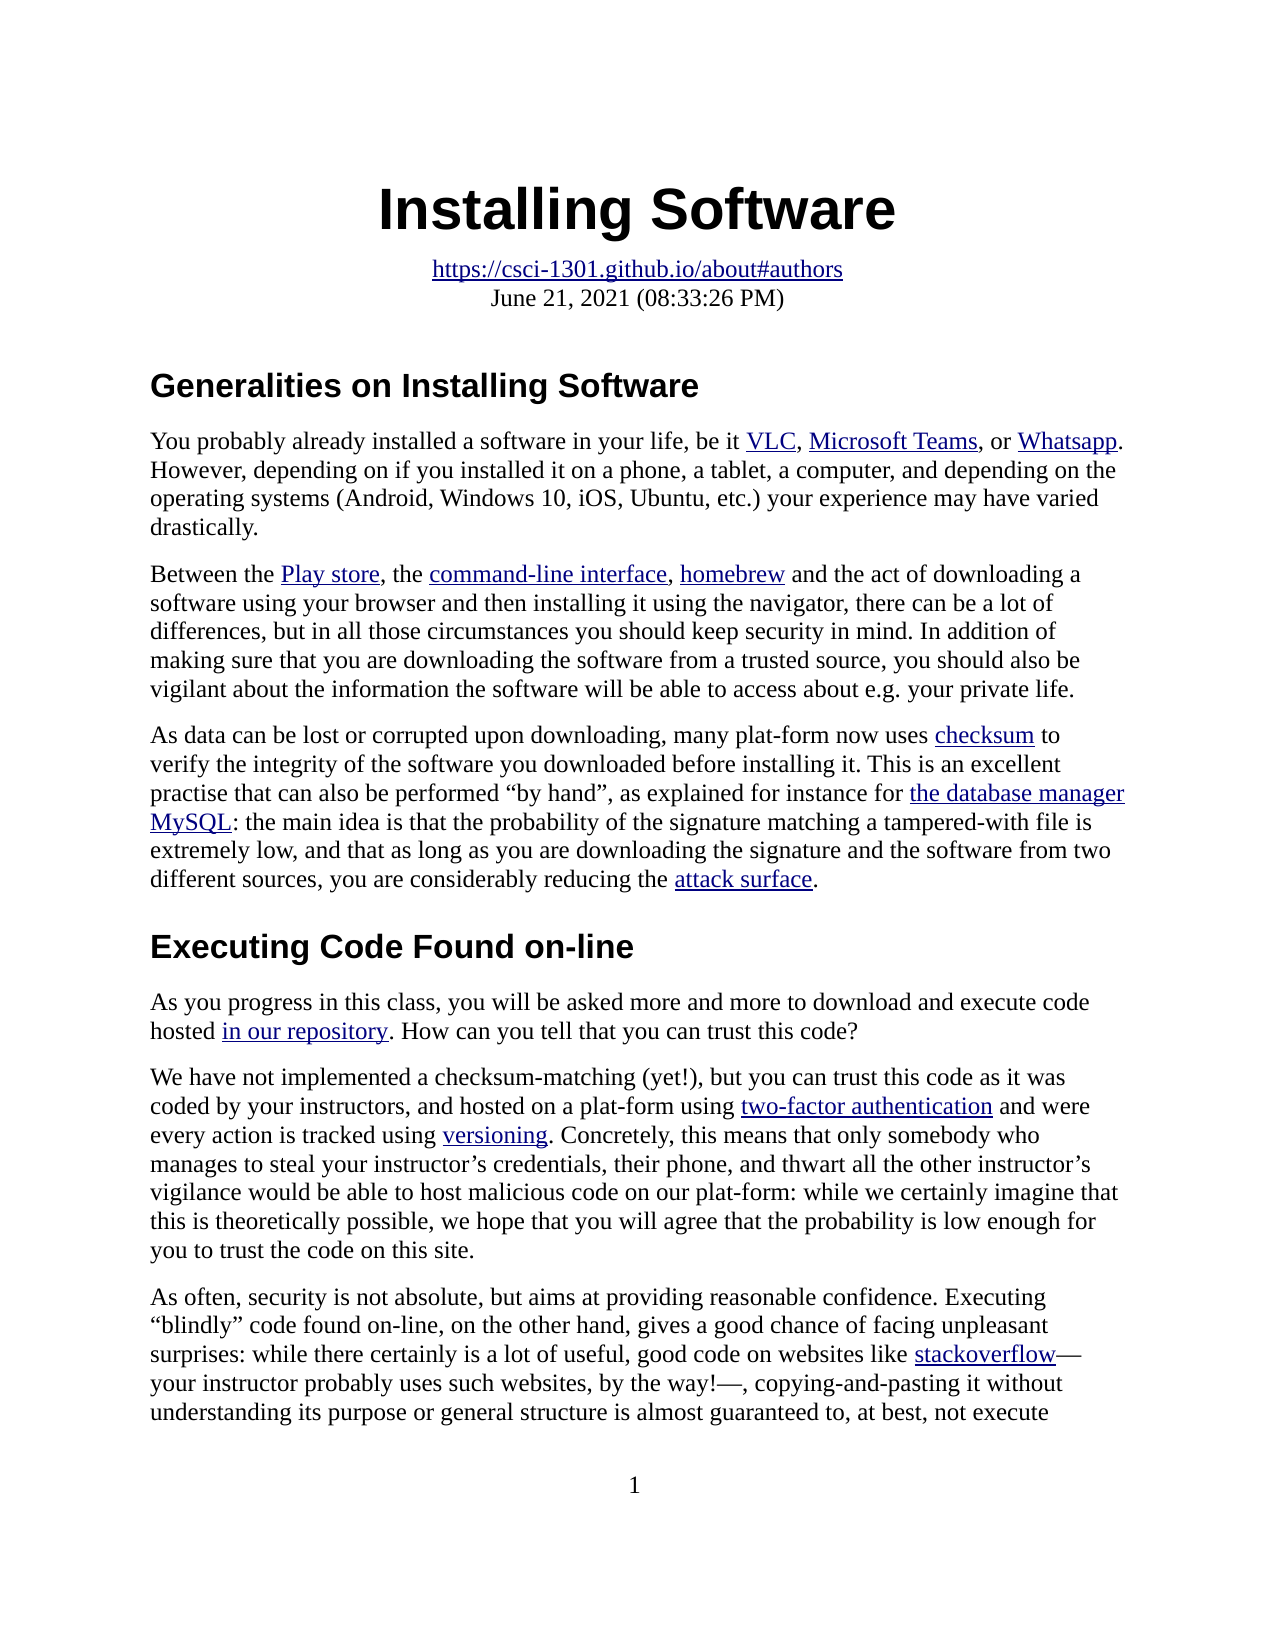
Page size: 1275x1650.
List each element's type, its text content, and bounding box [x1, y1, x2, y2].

text June 21, 2021 (08:33:26 PM) [150, 283, 1125, 312]
text As often, security is not absolute, but aims at providing reasonable confidence. Executing “blindly” code found on-line, on the other hand, gives a good chance of facing unpleasant surprises: while there certainly is a lot of useful, good code on websites like stackoverflow—your instructor probably uses such websites, by the way!—, copying-and-pasting it without understanding its purpose or general structure is almost guaranteed to, at best, not execute [150, 1282, 1125, 1425]
title Installing Software [150, 175, 1125, 242]
subtitle Generalities on Installing Software [150, 366, 1125, 404]
text As you progress in this class, you will be asked more and more to download and execute code hosted in our repository. How can you tell that you can trust this code? [150, 987, 1125, 1044]
text As data can be lost or corrupted upon downloading, many plat-form now uses checksum to verify the integrity of the software you downloaded before installing it. This is an excellent practise that can also be performed “by hand”, as explained for instance for the database manager MySQL: the main idea is that the probability of the signature matching a tampered-with file is extremely low, and that as long as you are downloading the signature and the software from two different sources, you are considerably reducing the attack surface. [150, 721, 1125, 893]
text You probably already installed a software in your life, be it VLC, Microsoft Teams, or Whatsapp. However, depending on if you installed it on a phone, a tablet, a computer, and depending on the operating systems (Android, Windows 10, iOS, Ubuntu, etc.) your experience may have varied drastically. [150, 426, 1125, 541]
text We have not implemented a checksum-matching (yet!), but you can trust this code as it was coded by your instructors, and hosted on a plat-form using two-factor authentication and were every action is tracked using versioning. Concretely, this means that only somebody who manages to steal your instructor’s credentials, their phone, and thwart all the other instructor’s vigilance would be able to host malicious code on our plat-form: while we certainly imagine that this is theoretically possible, we hope that you will agree that the probability is low enough for you to trust the code on this site. [150, 1062, 1125, 1264]
subtitle Executing Code Found on-line [150, 927, 1125, 966]
text https://csci-1301.github.io/about#authors [150, 254, 1125, 283]
text Between the Play store, the command-line interface, homebrew and the act of downloading a software using your browser and then installing it using the navigator, there can be a lot of differences, but in all those circumstances you should keep security in mind. In addition of making sure that you are downloading the software from a trusted source, you should also be vigilant about the information the software will be able to access about e.g. your private life. [150, 559, 1125, 703]
